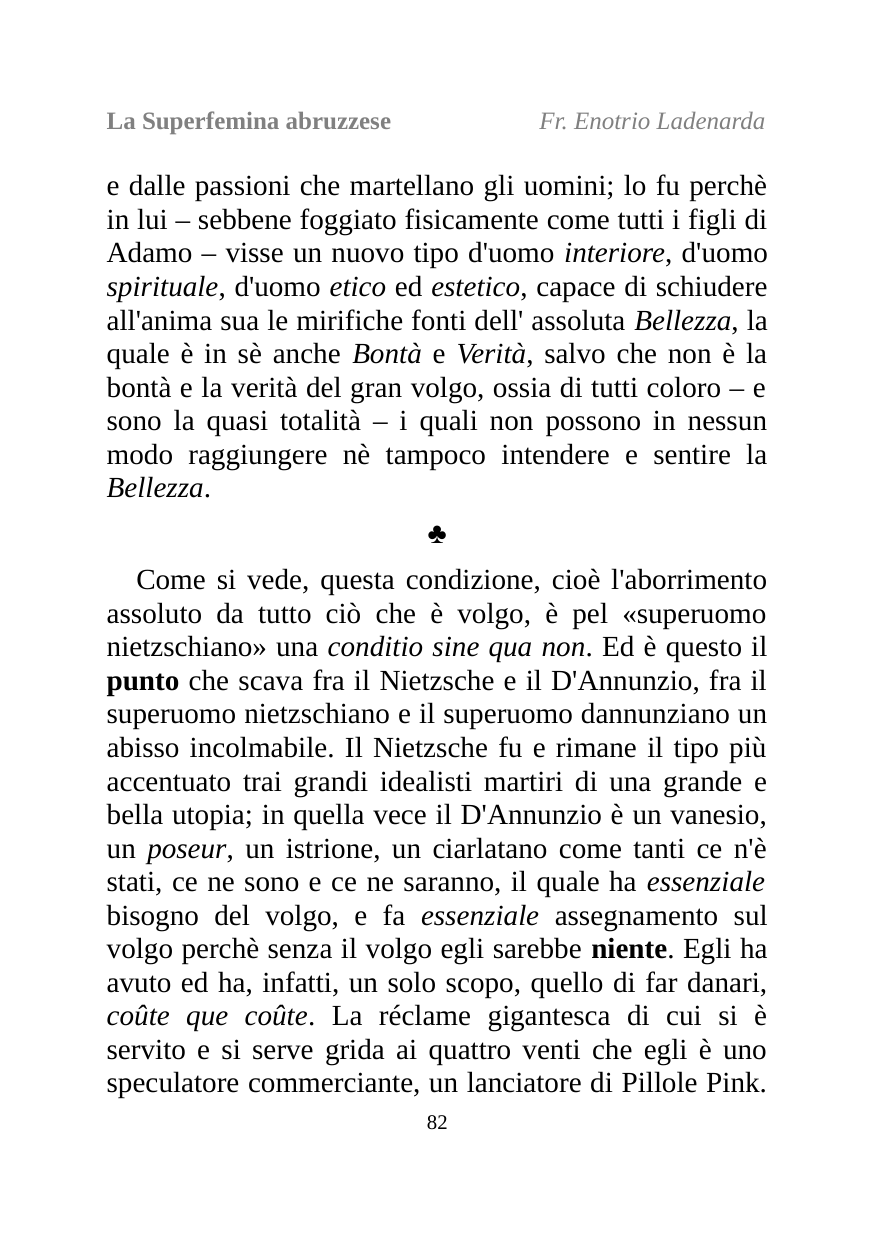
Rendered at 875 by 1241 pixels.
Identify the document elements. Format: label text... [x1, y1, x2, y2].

text Come si vede, questa condizione, cioè l'aborrimento assoluto da tutto ciò che è volgo, è pel «superuomo nietzschiano» una conditio sine qua non. Ed è questo il punto che scava fra il Nietzsche e il D'Annunzio, fra il superuomo nietzschiano e il superuomo dannunziano un abisso incolmabile. Il Nietzsche fu e rimane il tipo più accentuato trai grandi idealisti martiri di una grande e bella utopia; in quella vece il D'Annunzio è un vanesio, un poseur, un istrione, un ciarlatano come tanti ce n'è stati, ce ne sono e ce ne saranno, il quale ha essenziale bisogno del volgo, e fa essenziale assegnamento sul volgo perchè senza il volgo egli sarebbe niente. Egli ha avuto ed ha, infatti, un solo scopo, quello di far danari, coûte que coûte. La réclame gigantesca di cui si è servito e si serve grida ai quattro venti che egli è uno speculatore commerciante, un lanciatore di Pillole Pink. [106, 562, 768, 1099]
text ♣ [106, 516, 768, 550]
text e dalle passioni che martellano gli uomini; lo fu perchè in lui – sebbene foggiato fisicamente come tutti i figli di Adamo – visse un nuovo tipo d'uomo interiore, d'uomo spirituale, d'uomo etico ed estetico, capace di schiudere all'anima sua le mirifiche fonti dell' assoluta Bellezza, la quale è in sè anche Bontà e Verità, salvo che non è la bontà e la verità del gran volgo, ossia di tutti coloro – e sono la quasi totalità – i quali non possono in nessun modo raggiungere nè tampoco intendere e sentire la Bellezza. [106, 168, 768, 504]
